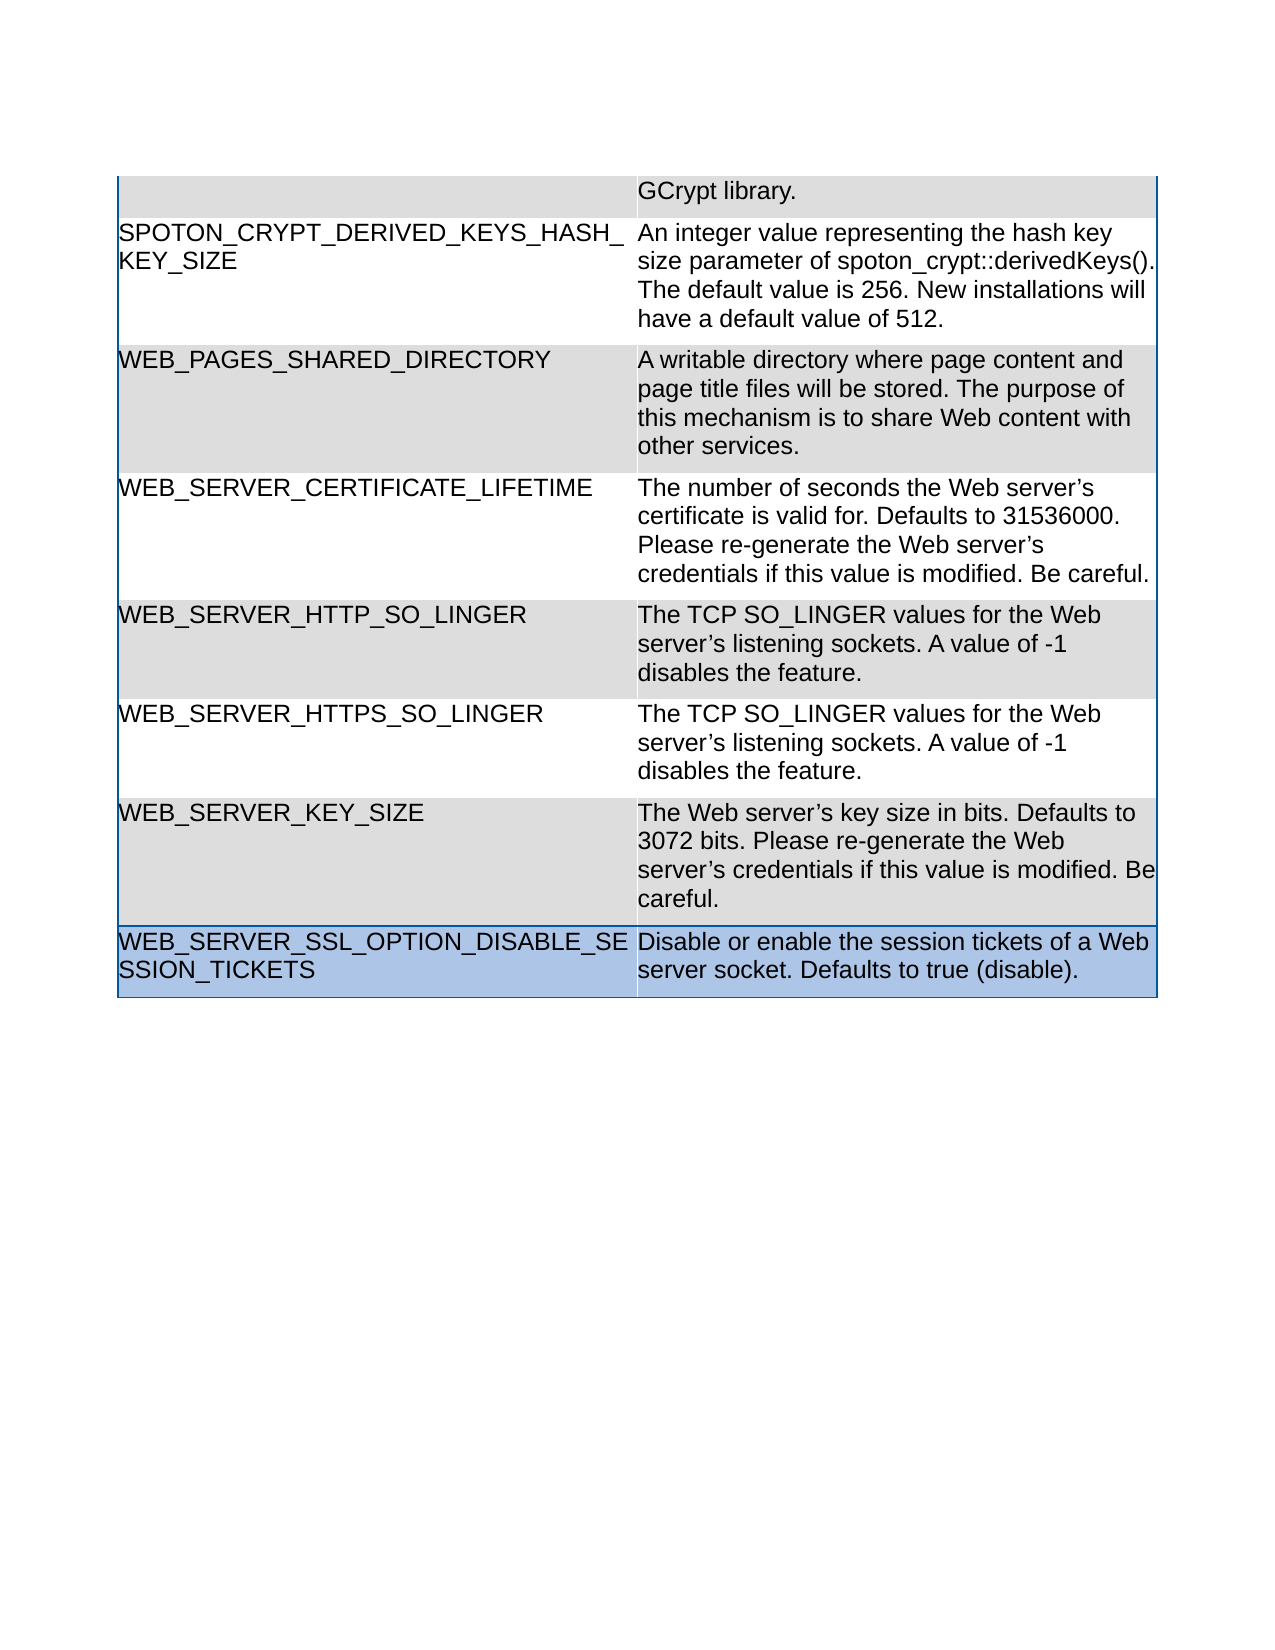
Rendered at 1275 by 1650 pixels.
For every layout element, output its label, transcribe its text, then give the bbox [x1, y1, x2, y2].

table_cell Disable or enable the session tickets of a Web server socket. Defaults to true (disable). [638, 927, 1156, 997]
table_cell WEB_SERVER_SSL_OPTION_DISABLE_SESSION_TICKETS [119, 927, 637, 997]
table_cell The TCP SO_LINGER values for the Web server’s listening sockets. A value of -1 disables the feature. [638, 699, 1156, 798]
table_cell WEB_SERVER_HTTP_SO_LINGER [119, 600, 637, 699]
table_cell A writable directory where page content and page title files will be stored. The purpose of this mechanism is to share Web content with other services. [638, 345, 1156, 473]
table_cell An integer value representing the hash key size parameter of spoton_crypt::derivedKeys(). The default value is 256. New installations will have a default value of 512. [638, 218, 1156, 345]
table_cell The TCP SO_LINGER values for the Web server’s listening sockets. A value of -1 disables the feature. [638, 600, 1156, 699]
table_cell The number of seconds the Web server’s certificate is valid for. Defaults to 31536000. Please re-generate the Web server’s credentials if this value is modified. Be careful. [638, 473, 1156, 600]
table_cell WEB_SERVER_KEY_SIZE [119, 798, 637, 925]
table_cell WEB_SERVER_HTTPS_SO_LINGER [119, 699, 637, 798]
table_cell SPOTON_CRYPT_DERIVED_KEYS_HASH_KEY_SIZE [119, 218, 637, 345]
table_cell WEB_SERVER_CERTIFICATE_LIFETIME [119, 473, 637, 600]
table_cell [119, 176, 637, 218]
table_cell The Web server’s key size in bits. Defaults to 3072 bits. Please re-generate the Web server’s credentials if this value is modified. Be careful. [638, 798, 1156, 925]
table_cell WEB_PAGES_SHARED_DIRECTORY [119, 345, 637, 473]
table_cell GCrypt library. [638, 176, 1156, 218]
